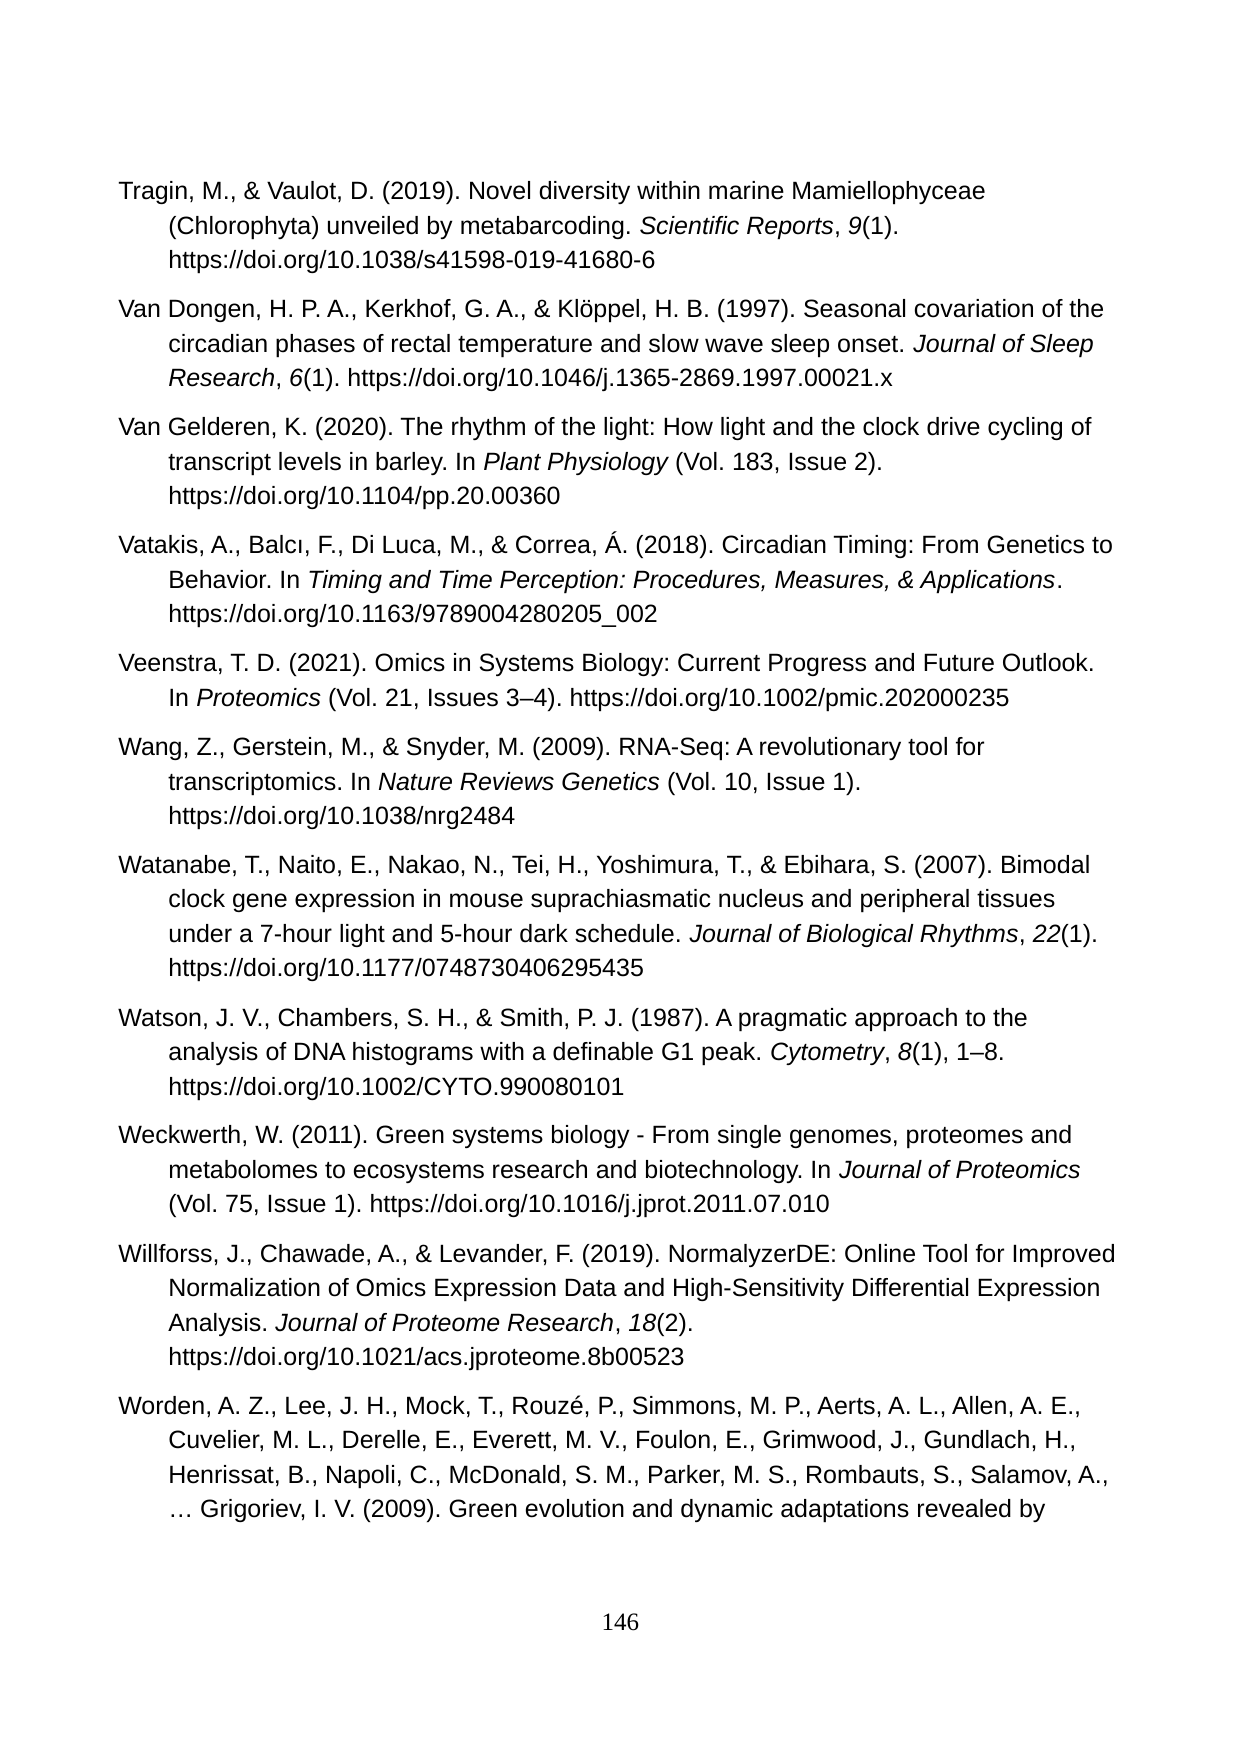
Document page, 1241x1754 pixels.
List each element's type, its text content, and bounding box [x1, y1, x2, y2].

text Veenstra, T. D. (2021). Omics in Systems Biology: Current Progress and Future Outlook. In Proteomics (Vol. 21, Issues 3–4). https://doi.org/10.1002/pmic.202000235 [118, 648, 1122, 712]
text Worden, A. Z., Lee, J. H., Mock, T., Rouzé, P., Simmons, M. P., Aerts, A. L., Allen, A. E., Cuvelier, M. L., Derelle, E., Everett, M. V., Foulon, E., Grimwood, J., Gundlach, H., Henrissat, B., Napoli, C., McDonald, S. M., Parker, M. S., Rombauts, S., Salamov, A., … Grigoriev, I. V. (2009). Green evolution and dynamic adaptations revealed by [118, 1391, 1122, 1523]
text Tragin, M., & Vaulot, D. (2019). Novel diversity within marine Mamiellophyceae (Chlorophyta) unveiled by metabarcoding. Scientific Reports, 9(1). https://doi.org/10.1038/s41598-019-41680-6 [118, 176, 1122, 274]
text Van Gelderen, K. (2020). The rhythm of the light: How light and the clock drive cycling of transcript levels in barley. In Plant Physiology (Vol. 183, Issue 2). https://doi.org/10.1104/pp.20.00360 [118, 412, 1122, 510]
text Weckwerth, W. (2011). Green systems biology - From single genomes, proteomes and metabolomes to ecosystems research and biotechnology. In Journal of Proteomics (Vol. 75, Issue 1). https://doi.org/10.1016/j.jprot.2011.07.010 [118, 1121, 1122, 1218]
text Vatakis, A., Balcı, F., Di Luca, M., & Correa, Á. (2018). Circadian Timing: From Genetics to Behavior. In Timing and Time Perception: Procedures, Measures, & Applications. https://doi.org/10.1163/9789004280205_002 [118, 530, 1122, 628]
text Van Dongen, H. P. A., Kerkhof, G. A., & Klöppel, H. B. (1997). Seasonal covariation of the circadian phases of rectal temperature and slow wave sleep onset. Journal of Sleep Research, 6(1). https://doi.org/10.1046/j.1365-2869.1997.00021.x [118, 294, 1122, 392]
text Watanabe, T., Naito, E., Nakao, N., Tei, H., Yoshimura, T., & Ebihara, S. (2007). Bimodal clock gene expression in mouse suprachiasmatic nucleus and peripheral tissues under a 7-hour light and 5-hour dark schedule. Journal of Biological Rhythms, 22(1). https://doi.org/10.1177/0748730406295435 [118, 850, 1122, 982]
text Wang, Z., Gerstein, M., & Snyder, M. (2009). RNA-Seq: A revolutionary tool for transcriptomics. In Nature Reviews Genetics (Vol. 10, Issue 1). https://doi.org/10.1038/nrg2484 [118, 732, 1122, 830]
text Willforss, J., Chawade, A., & Levander, F. (2019). NormalyzerDE: Online Tool for Improved Normalization of Omics Expression Data and High-Sensitivity Differential Expression Analysis. Journal of Proteome Research, 18(2). https://doi.org/10.1021/acs.jproteome.8b00523 [118, 1238, 1122, 1371]
text Watson, J. V., Chambers, S. H., & Smith, P. J. (1987). A pragmatic approach to the analysis of DNA histograms with a definable G1 peak. Cytometry, 8(1), 1–8. https://doi.org/10.1002/CYTO.990080101 [118, 1002, 1122, 1100]
